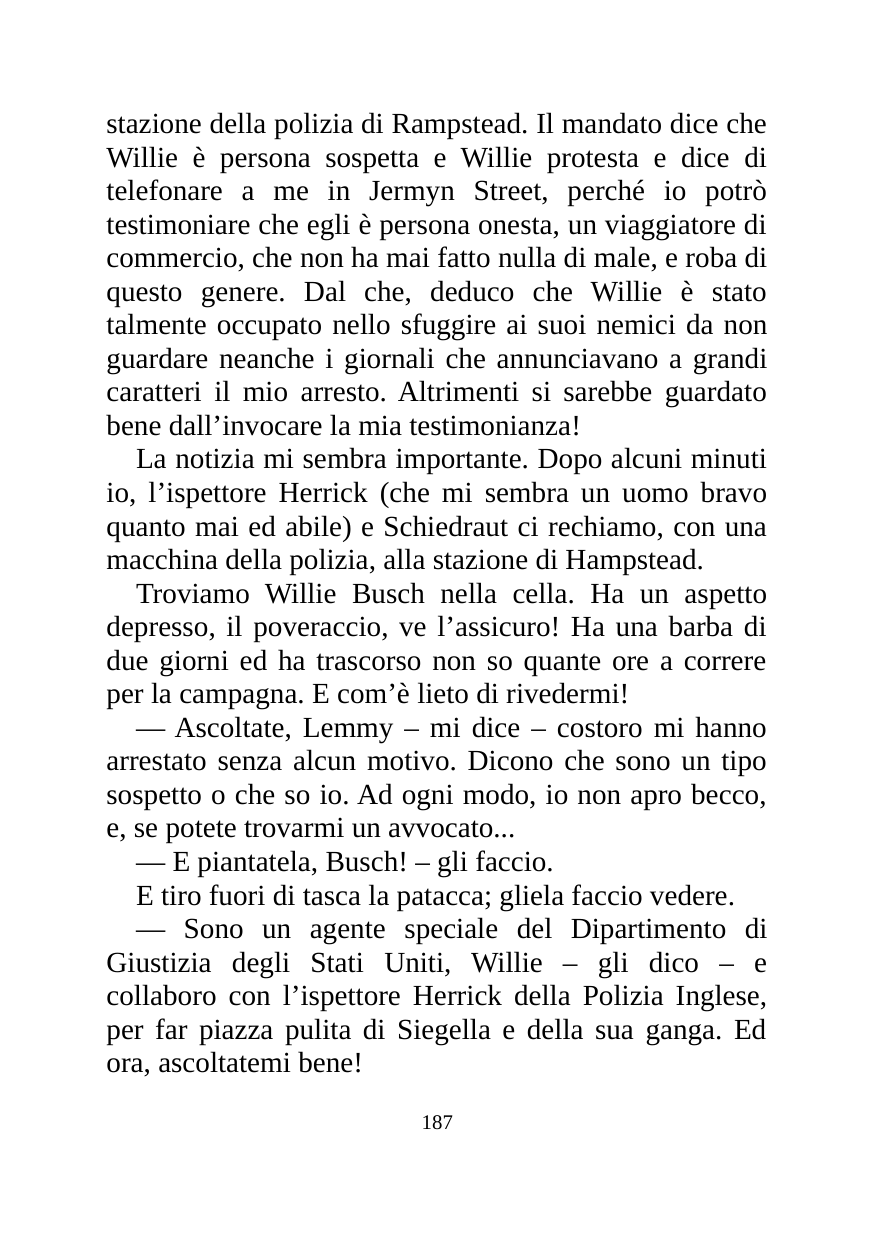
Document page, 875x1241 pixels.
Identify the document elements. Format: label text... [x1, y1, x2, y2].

text Troviamo Willie Busch nella cella. Ha un aspetto depresso, il poveraccio, ve l’assicuro! Ha una barba di due giorni ed ha trascorso non so quante ore a correre per la campagna. E com’è lieto di rivedermi! [106, 576, 768, 710]
text — Ascoltate, Lemmy – mi dice – costoro mi hanno arrestato senza alcun motivo. Dicono che sono un tipo sospetto o che so io. Ad ogni modo, io non apro becco, e, se potete trovarmi un avvocato... [106, 710, 768, 844]
text — E piantatela, Busch! – gli faccio. [106, 844, 768, 878]
text — Sono un agente speciale del Dipartimento di Giustizia degli Stati Uniti, Willie – gli dico – e collaboro con l’ispettore Herrick della Polizia Inglese, per far piazza pulita di Siegella e della sua ganga. Ed ora, ascoltatemi bene! [106, 911, 768, 1079]
text E tiro fuori di tasca la patacca; gliela faccio vedere. [106, 878, 768, 911]
text La notizia mi sembra importante. Dopo alcuni minuti io, l’ispettore Herrick (che mi sembra un uomo bravo quanto mai ed abile) e Schiedraut ci rechiamo, con una macchina della polizia, alla stazione di Hampstead. [106, 442, 768, 576]
text stazione della polizia di Rampstead. Il mandato dice che Willie è persona sospetta e Willie protesta e dice di telefonare a me in Jermyn Street, perché io potrò testimoniare che egli è persona onesta, un viaggiatore di commercio, che non ha mai fatto nulla di male, e roba di questo genere. Dal che, deduco che Willie è stato talmente occupato nello sfuggire ai suoi nemici da non guardare neanche i giornali che annunciavano a grandi caratteri il mio arresto. Altrimenti si sarebbe guardato bene dall’invocare la mia testimonianza! [106, 106, 768, 442]
